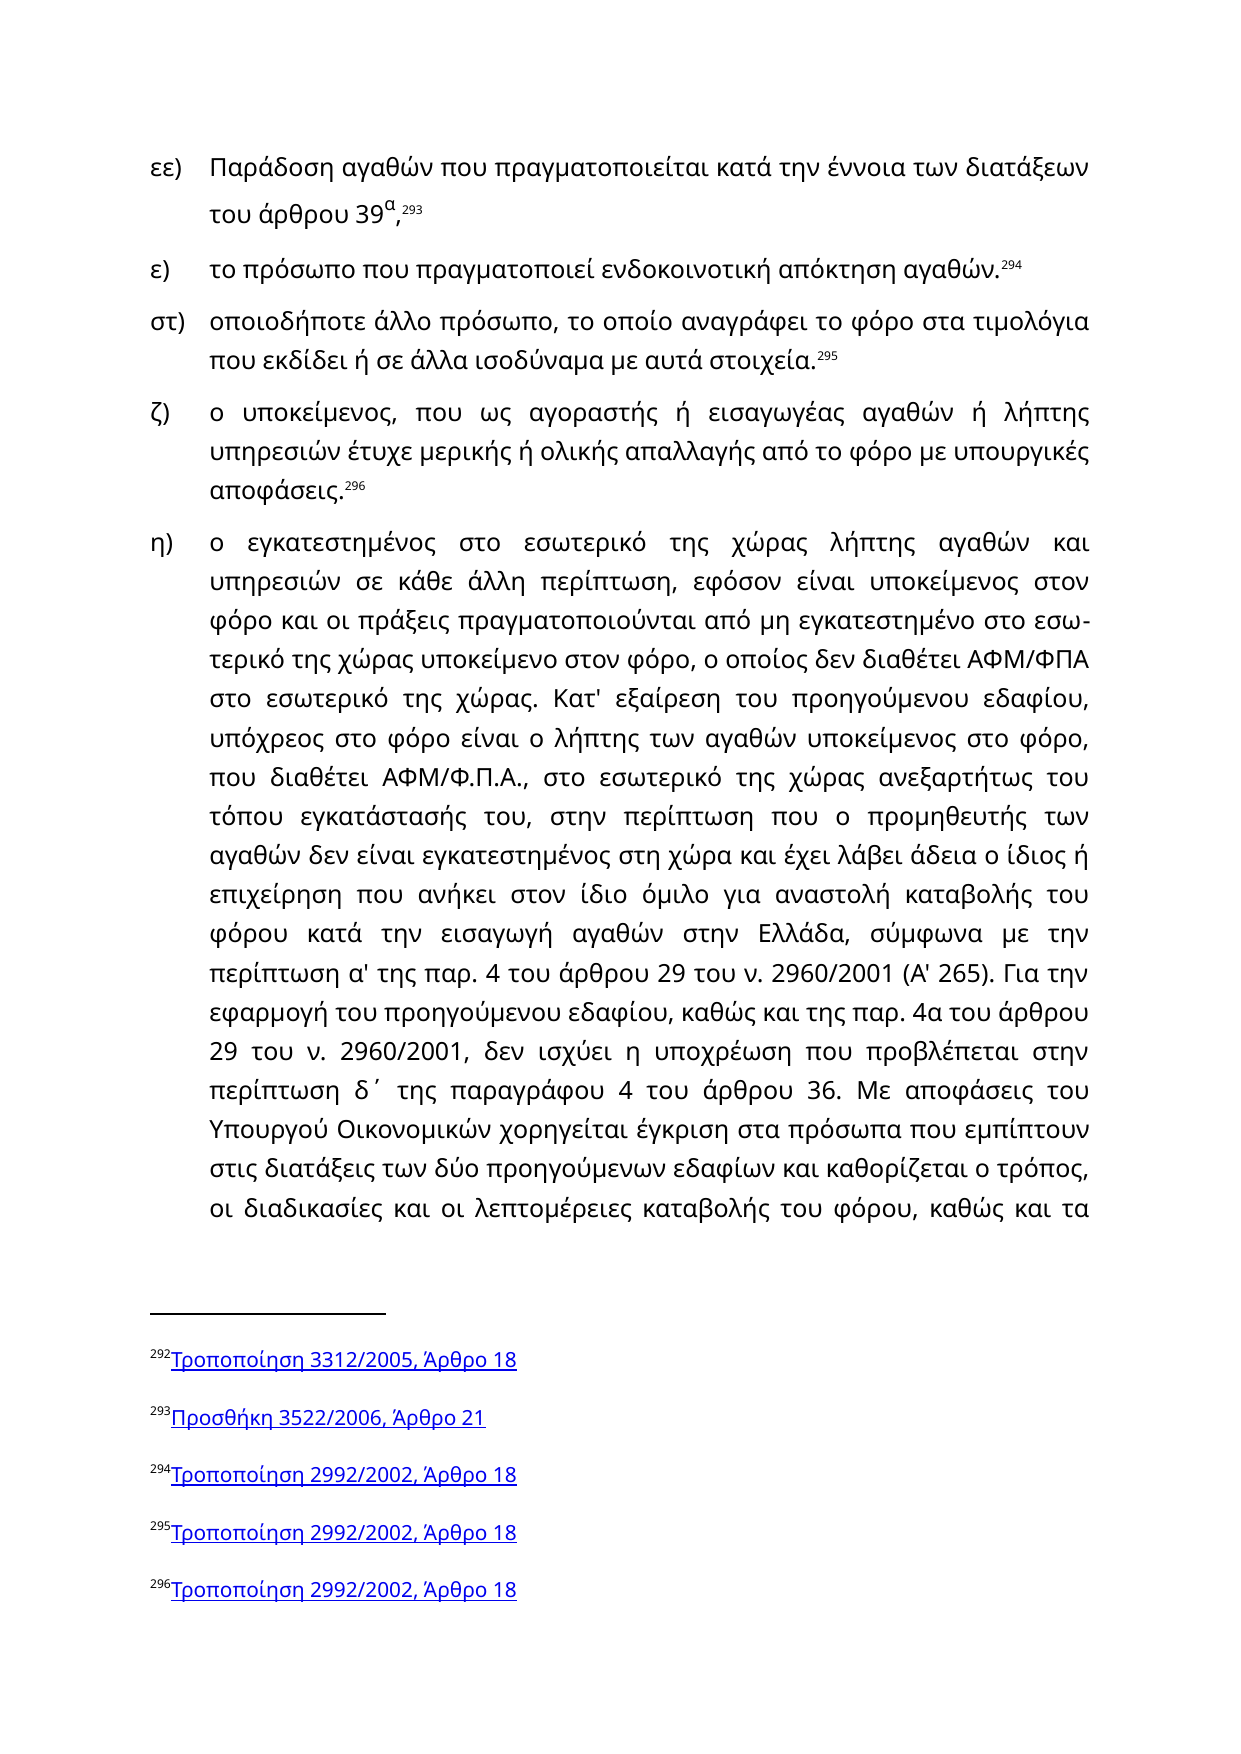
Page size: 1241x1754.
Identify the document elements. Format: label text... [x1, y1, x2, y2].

text Τροποποίηση 2992/2002, Άρθρο 18 [150, 1518, 1090, 1546]
text Προσθήκη 3522/2006, Άρθρο 21 [150, 1403, 1090, 1431]
list εε) Παράδοση αγαθών που πραγματοποιείται κατά την έννοια των διατάξεων του άρθρου 39α, [150, 150, 1090, 233]
list ζ) ο υποκείμενος, που ως αγοραστής ή εισαγωγέας αγαθών ή λήπτης υπηρεσιών έτυχε μερικής ή ολικής απαλλαγής από το φόρο με υπουργικές αποφάσεις. [150, 394, 1090, 507]
text Τροποποίηση 2992/2002, Άρθρο 18 [150, 1460, 1090, 1489]
list στ) οποιοδήποτε άλλο πρόσωπο, το οποίο αναγράφει το φόρο στα τιμολόγια που εκδίδει ή σε άλλα ισοδύναμα με αυτά στοιχεία. [150, 303, 1090, 377]
list ε) το πρόσωπο που πραγματοποιεί ενδοκοινοτική απόκτηση αγαθών. [150, 252, 1090, 286]
text Τροποποίηση 3312/2005, Άρθρο 18 [150, 1345, 1090, 1373]
text Τροποποίηση 2992/2002, Άρθρο 18 [150, 1576, 1090, 1604]
list η) ο εγκατεστημένος στο εσωτερικό της χώρας λήπτης αγαθών και υπηρεσιών σε κάθε άλλη περίπτωση, εφόσον είναι υποκείμενος στον φόρο και οι πράξεις πραγματοποιούνται από μη εγκατεστημένο στο εσω­τερικό της χώρας υποκείμενο στον φόρο, ο οποίος δεν διαθέτει ΑΦΜ/ΦΠΑ στο εσωτερικό της χώρας. Κατ' εξαίρεση του προηγούμενου εδαφίου, υπόχρεος στο φόρο είναι ο λήπτης των αγαθών υποκείμενος στο φόρο, που διαθέτει ΑΦΜ/Φ.Π.Α., στο εσωτερικό της χώρας ανεξαρτήτως του τόπου εγκατάστασής του, στην περίπτωση που ο προμηθευτής των αγαθών δεν είναι εγκατεστημένος στη χώρα και έχει λάβει άδεια ο ίδιος ή επιχείρηση που ανήκει στον ίδιο όμιλο για αναστολή καταβολής του φόρου κατά την εισαγωγή αγαθών στην Ελλάδα, σύμφωνα με την περίπτωση α' της παρ. 4 του άρθρου 29 του ν. 2960/2001 (Α' 265). Για την εφαρμογή του προηγούμενου εδαφίου, καθώς και της παρ. 4α του άρθρου 29 του ν. 2960/2001, δεν ισχύει η υποχρέωση που προβλέπεται στην περίπτωση δ΄ της παραγράφου 4 του άρθρου 36. Με αποφάσεις του Υπουργού Οικονομικών χορηγείται έγκριση στα πρόσωπα που εμπίπτουν στις διατάξεις των δύο προηγούμενων εδαφίων και καθορίζεται ο τρόπος, οι διαδικασίες και οι λεπτομέρειες καταβολής του φόρου, καθώς και τα [150, 524, 1090, 1224]
